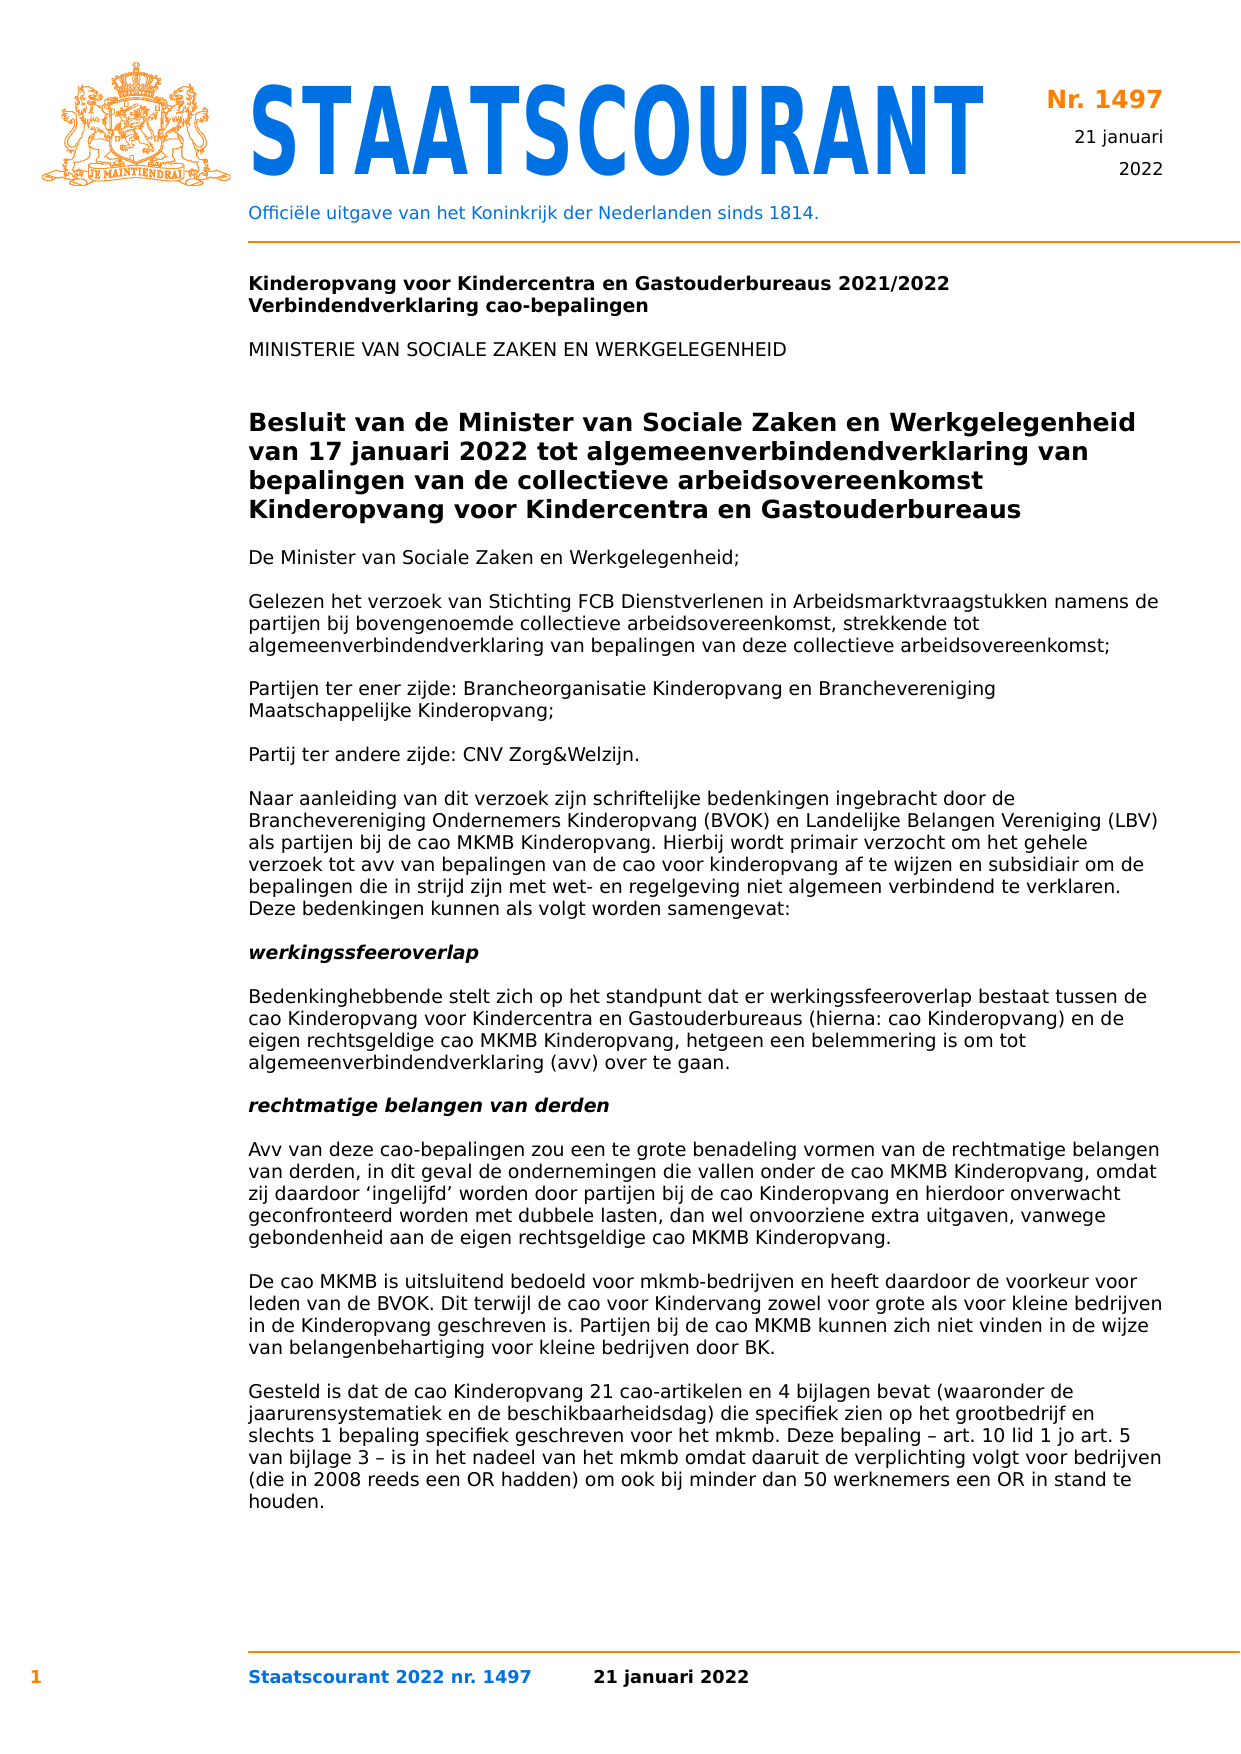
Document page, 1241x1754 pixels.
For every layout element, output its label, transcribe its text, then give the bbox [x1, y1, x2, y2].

table_cell 2022 [998, 153, 1240, 203]
text Partij ter andere zijde: CNV Zorg&Welzijn. [248, 744, 1163, 766]
text MINISTERIE VAN SOCIALE ZAKEN EN WERKGELEGENHEID [248, 339, 1163, 361]
subtitle rechtmatige belangen van derden [248, 1095, 1163, 1117]
text Kinderopvang voor Kindercentra en Gastouderbureaus 2021/2022 [248, 273, 1163, 295]
text De cao MKMB is uitsluitend bedoeld voor mkmb-bedrijven en heeft daardoor de voorkeur voor leden van de BVOK. Dit terwijl de cao voor Kindervang zowel voor grote als voor kleine bedrijven in de Kinderopvang geschreven is. Partijen bij de cao MKMB kunnen zich niet vinden in de wijze van belangenbehartiging voor kleine bedrijven door BK. [248, 1271, 1163, 1359]
table_cell 21 januari [998, 121, 1240, 153]
text Verbindendverklaring cao-bepalingen [248, 295, 1163, 317]
text Gelezen het verzoek van Stichting FCB Dienstverlenen in Arbeidsmarktvraagstukken namens de partijen bij bovengenoemde collectieve arbeidsovereenkomst, strekkende tot algemeenverbindendverklaring van bepalingen van deze collectieve arbeidsovereenkomst; [248, 591, 1163, 656]
subtitle Besluit van de Minister van Sociale Zaken en Werkgelegenheid van 17 januari 2022 tot algemeenverbindendverklaring van bepalingen van de collectieve arbeidsovereenkomst Kinderopvang voor Kindercentra en Gastouderbureaus [248, 408, 1163, 525]
text Partijen ter ener zijde: Brancheorganisatie Kinderopvang en Branchevereniging Maatschappelijke Kinderopvang; [248, 678, 1163, 722]
picture [41, 62, 231, 186]
text Gesteld is dat de cao Kinderopvang 21 cao-artikelen en 4 bijlagen bevat (waaronder de jaarurensystematiek en de beschikbaarheidsdag) die specifiek zien op het grootbedrijf en slechts 1 bepaling specifiek geschreven voor het mkmb. Deze bepaling – art. 10 lid 1 jo art. 5 van bijlage 3 – is in het nadeel van het mkmb omdat daaruit de verplichting volgt voor bedrijven (die in 2008 reeds een OR hadden) om ook bij minder dan 50 werknemers een OR in stand te houden. [248, 1381, 1163, 1513]
text Bedenkinghebbende stelt zich op het standpunt dat er werkingssfeeroverlap bestaat tussen de cao Kinderopvang voor Kindercentra en Gastouderbureaus (hierna: cao Kinderopvang) en de eigen rechtsgeldige cao MKMB Kinderopvang, hetgeen een belemmering is om tot algemeenverbindendverklaring (avv) over te gaan. [248, 986, 1163, 1073]
text De Minister van Sociale Zaken en Werkgelegenheid; [248, 547, 1163, 569]
table_header STAATSCOURANT [248, 62, 998, 203]
table_cell Officiële uitgave van het Koninkrijk der Nederlanden sinds 1814. [248, 203, 1240, 241]
table_header [25, 62, 248, 241]
subtitle werkingssfeeroverlap [248, 942, 1163, 964]
table_header Nr. 1497 [998, 62, 1240, 121]
text Avv van deze cao-bepalingen zou een te grote benadeling vormen van de rechtmatige belangen van derden, in dit geval de ondernemingen die vallen onder de cao MKMB Kinderopvang, omdat zij daardoor ‘ingelijfd’ worden door partijen bij de cao Kinderopvang en hierdoor onverwacht geconfronteerd worden met dubbele lasten, dan wel onvoorziene extra uitgaven, vanwege gebondenheid aan de eigen rechtsgeldige cao MKMB Kinderopvang. [248, 1139, 1163, 1249]
text Naar aanleiding van dit verzoek zijn schriftelijke bedenkingen ingebracht door de Branchevereniging Ondernemers Kinderopvang (BVOK) en Landelijke Belangen Vereniging (LBV) als partijen bij de cao MKMB Kinderopvang. Hierbij wordt primair verzocht om het gehele verzoek tot avv van bepalingen van de cao voor kinderopvang af te wijzen en subsidiair om de bepalingen die in strijd zijn met wet- en regelgeving niet algemeen verbindend te verklaren. Deze bedenkingen kunnen als volgt worden samengevat: [248, 788, 1163, 920]
